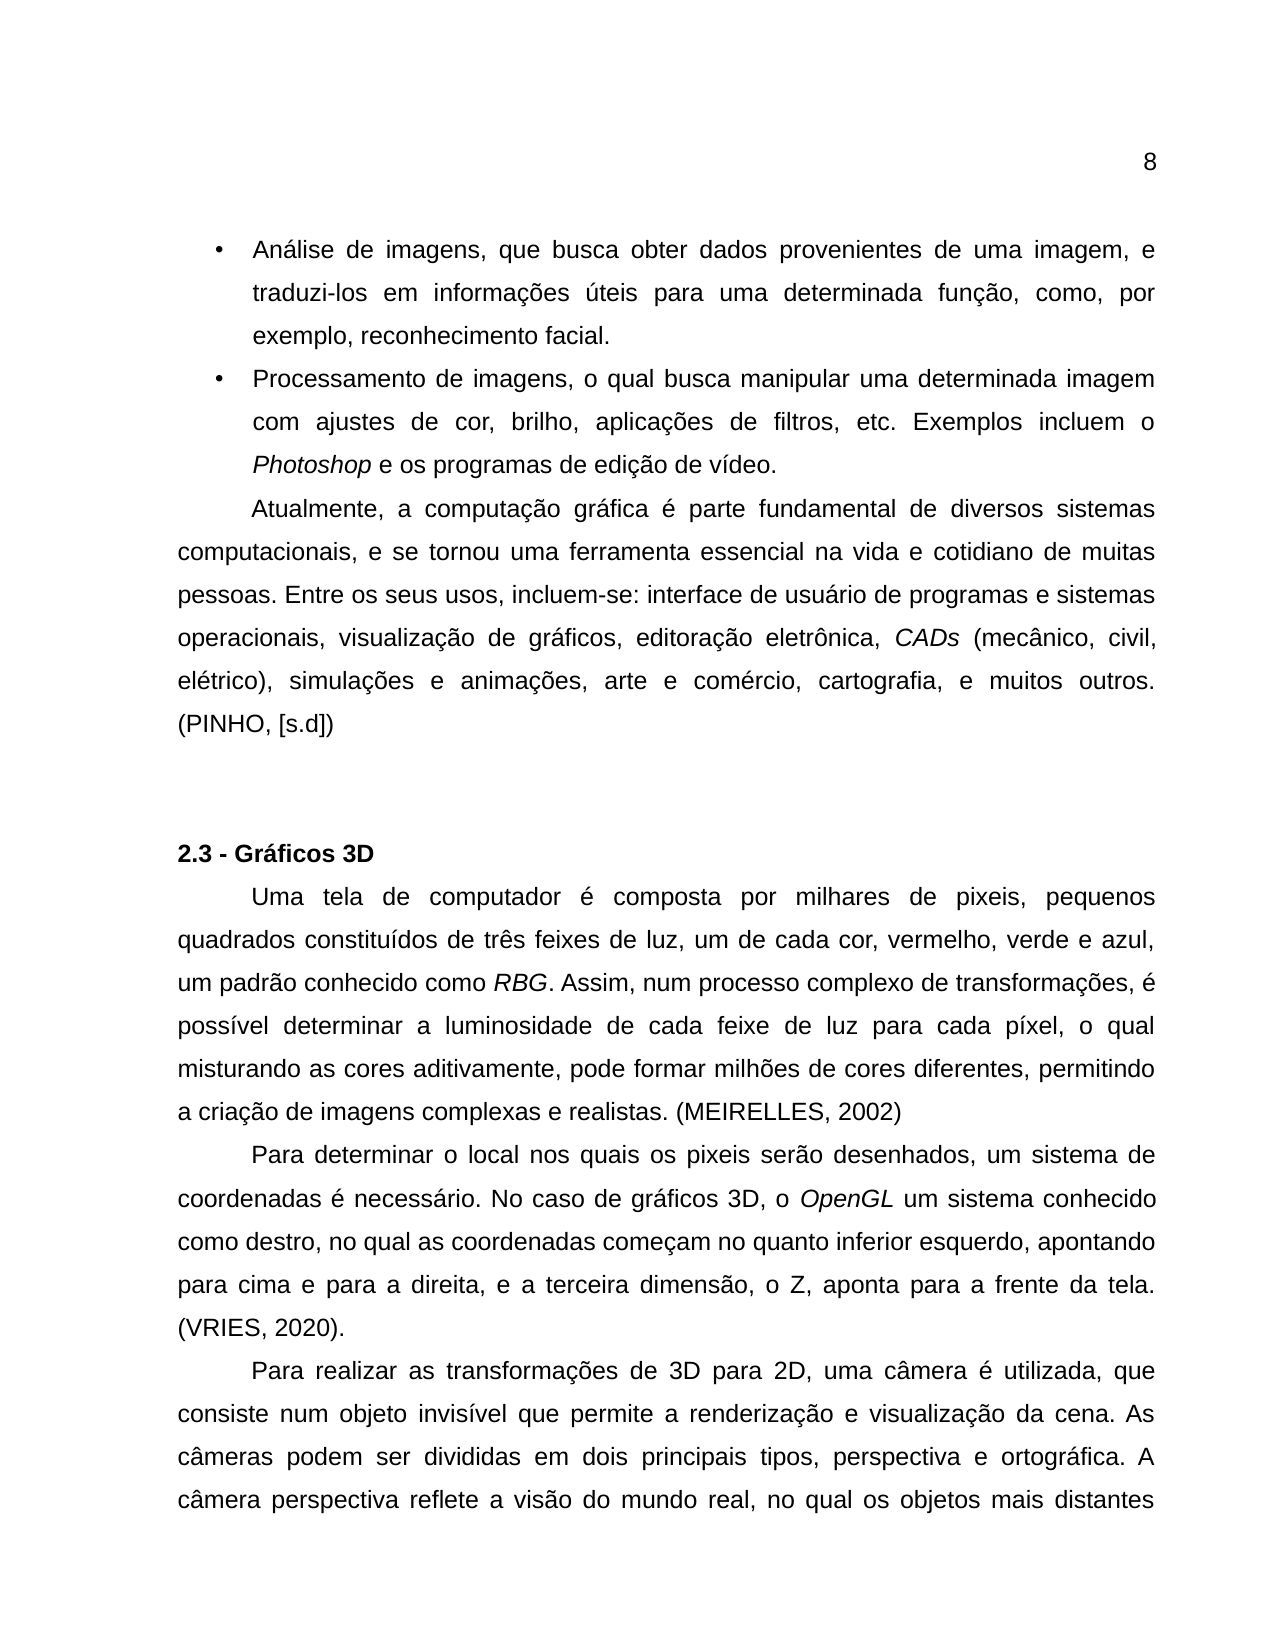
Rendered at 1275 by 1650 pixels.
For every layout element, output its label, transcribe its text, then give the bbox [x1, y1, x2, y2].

text Para determinar o local nos quais os pixeis serão desenhados, um sistema de coordenadas é necessário. No caso de gráficos 3D, o OpenGL um sistema conhecido como destro, no qual as coordenadas começam no quanto inferior esquerdo, apontando para cima e para a direita, e a terceira dimensão, o Z, aponta para a frente da tela. (VRIES, 2020). [177, 1141, 1157, 1342]
text Para realizar as transformações de 3D para 2D, uma câmera é utilizada, que consiste num objeto invisível que permite a renderização e visualização da cena. As câmeras podem ser divididas em dois principais tipos, perspectiva e ortográfica. A câmera perspectiva reflete a visão do mundo real, no qual os objetos mais distantes [177, 1356, 1157, 1514]
text Atualmente, a computação gráfica é parte fundamental de diversos sistemas computacionais, e se tornou uma ferramenta essencial na vida e cotidiano de muitas pessoas. Entre os seus usos, incluem-se: interface de usuário de programas e sistemas operacionais, visualização de gráficos, editoração eletrônica, CADs (mecânico, civil, elétrico), simulações e animações, arte e comércio, cartografia, e muitos outros. (PINHO, [s.d]) [177, 494, 1157, 738]
list Análise de imagens, que busca obter dados provenientes de uma imagem, e traduzi-los em informações úteis para uma determinada função, como, por exemplo, reconhecimento facial. [215, 235, 1157, 350]
text Uma tela de computador é composta por milhares de pixeis, pequenos quadrados constituídos de três feixes de luz, um de cada cor, vermelho, verde e azul, um padrão conhecido como RBG. Assim, num processo complexo de transformações, é possível determinar a luminosidade de cada feixe de luz para cada píxel, o qual misturando as cores aditivamente, pode formar milhões de cores diferentes, permitindo a criação de imagens complexas e realistas. (MEIRELLES, 2002) [177, 882, 1157, 1126]
list Processamento de imagens, o qual busca manipular uma determinada imagem com ajustes de cor, brilho, aplicações de filtros, etc. Exemplos incluem o Photoshop e os programas de edição de vídeo. [215, 364, 1157, 479]
subtitle 2.3 - Gráficos 3D [177, 839, 1157, 867]
